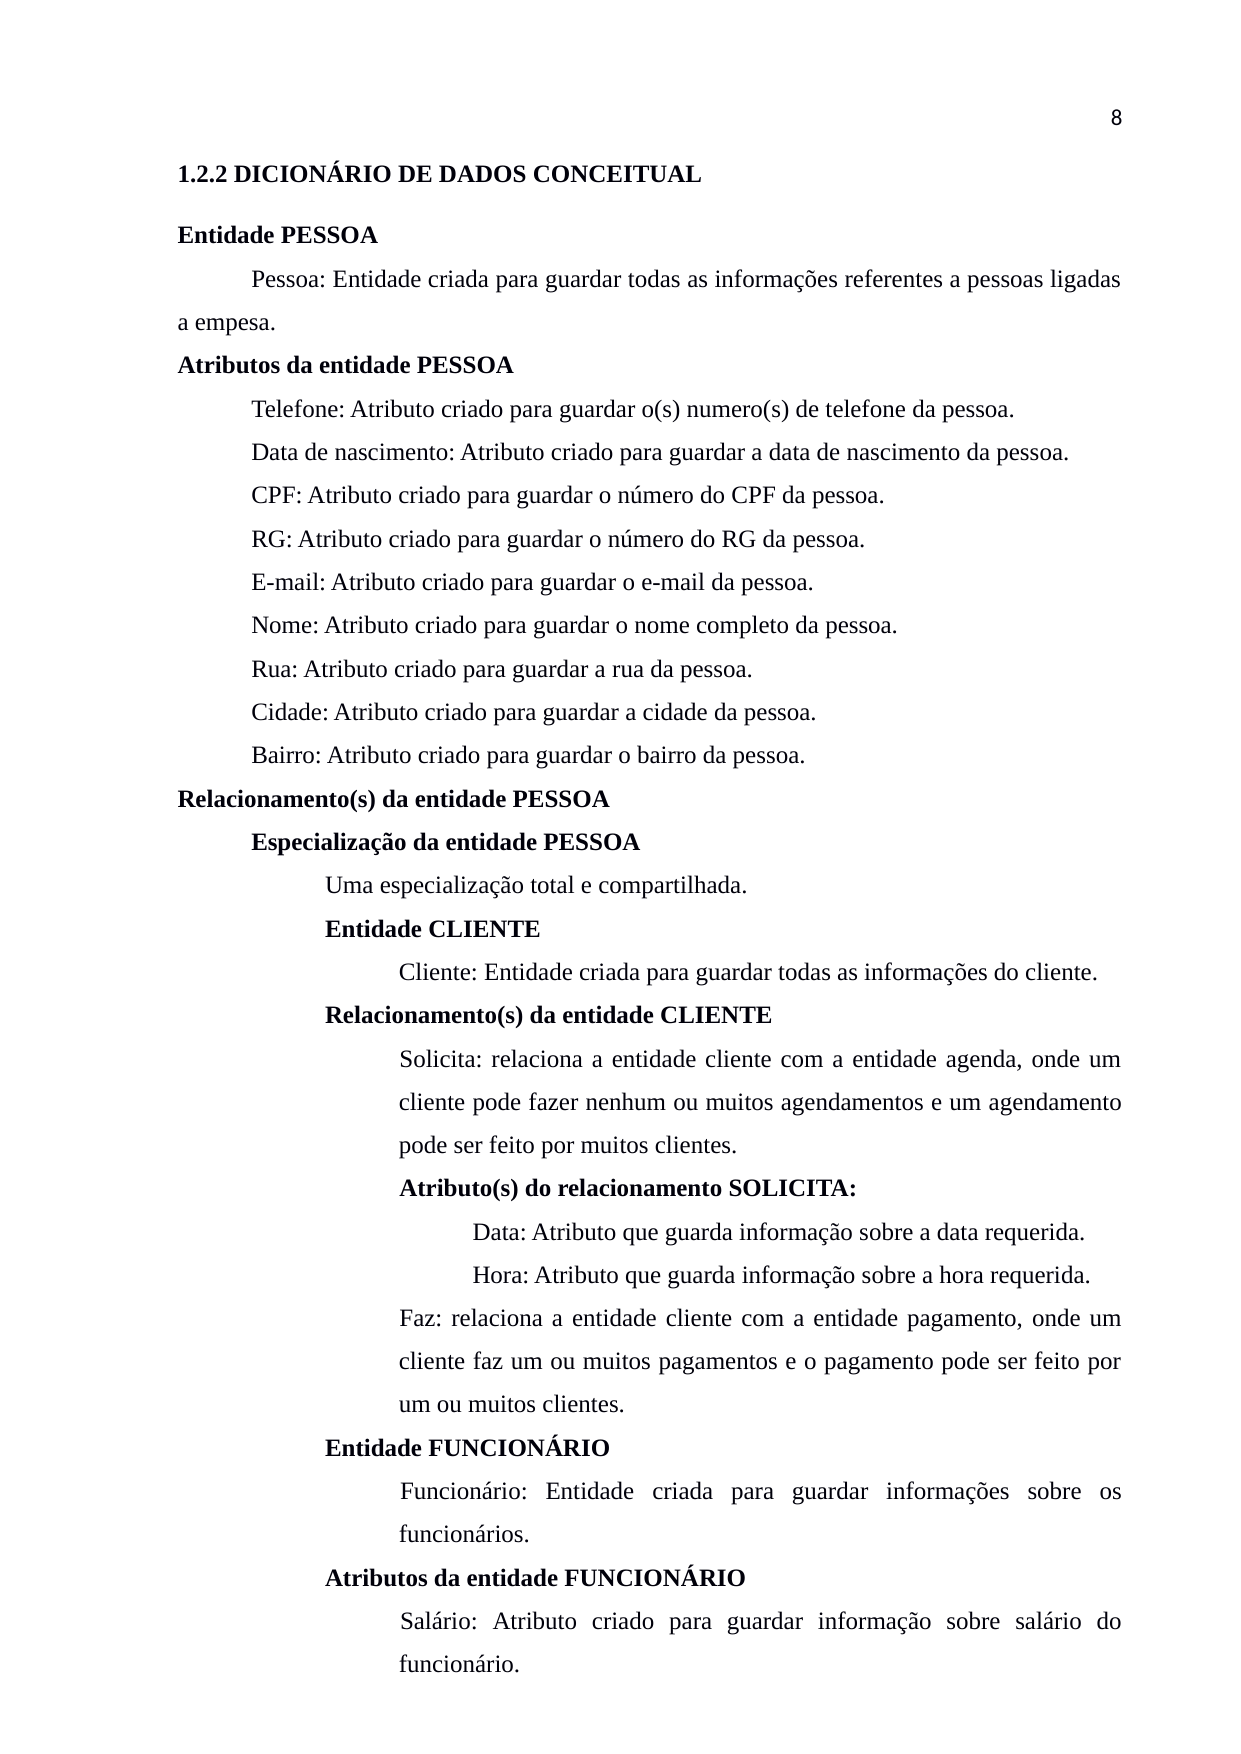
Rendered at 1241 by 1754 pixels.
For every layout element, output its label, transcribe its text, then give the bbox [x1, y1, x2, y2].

text Atributos da entidade PESSOA [177, 350, 1122, 379]
text Cidade: Atributo criado para guardar a cidade da pessoa. [177, 697, 1122, 726]
text Telefone: Atributo criado para guardar o(s) numero(s) de telefone da pessoa. [177, 394, 1122, 422]
text Atributo(s) do relacionamento SOLICITA: [398, 1173, 1122, 1202]
text Pessoa: Entidade criada para guardar todas as informações referentes a pessoas ligadas a empesa. [177, 264, 1122, 336]
text RG: Atributo criado para guardar o número do RG da pessoa. [177, 524, 1122, 552]
text Data: Atributo que guarda informação sobre a data requerida. [472, 1217, 1122, 1245]
text Bairro: Atributo criado para guardar o bairro da pessoa. [177, 740, 1122, 769]
text Data de nascimento: Atributo criado para guardar a data de nascimento da pessoa. [177, 437, 1122, 466]
text Entidade FUNCIONÁRIO [251, 1433, 1122, 1462]
text Relacionamento(s) da entidade CLIENTE [177, 1000, 1122, 1029]
text Funcionário: Entidade criada para guardar informações sobre os funcionários. [398, 1476, 1122, 1548]
text Atributos da entidade FUNCIONÁRIO [251, 1563, 1122, 1591]
subtitle 1.2.2 DICIONÁRIO DE DADOS CONCEITUAL [177, 159, 1122, 188]
text Relacionamento(s) da entidade PESSOA [177, 784, 1122, 812]
text Especialização da entidade PESSOA [177, 827, 1122, 856]
text E-mail: Atributo criado para guardar o e-mail da pessoa. [177, 567, 1122, 596]
text Solicita: relaciona a entidade cliente com a entidade agenda, onde um cliente pode fazer nenhum ou muitos agendamentos e um agendamento pode ser feito por muitos clientes. [398, 1044, 1122, 1159]
text Salário: Atributo criado para guardar informação sobre salário do funcionário. [398, 1606, 1122, 1678]
text Cliente: Entidade criada para guardar todas as informações do cliente. [177, 957, 1122, 986]
text Hora: Atributo que guarda informação sobre a hora requerida. [472, 1260, 1122, 1289]
text CPF: Atributo criado para guardar o número do CPF da pessoa. [177, 480, 1122, 509]
text Uma especialização total e compartilhada. [177, 870, 1122, 899]
text Nome: Atributo criado para guardar o nome completo da pessoa. [177, 610, 1122, 639]
text Rua: Atributo criado para guardar a rua da pessoa. [177, 654, 1122, 682]
text Faz: relaciona a entidade cliente com a entidade pagamento, onde um cliente faz um ou muitos pagamentos e o pagamento pode ser feito por um ou muitos clientes. [398, 1303, 1122, 1418]
text Entidade PESSOA [177, 221, 1122, 249]
text Entidade CLIENTE [251, 914, 1122, 942]
